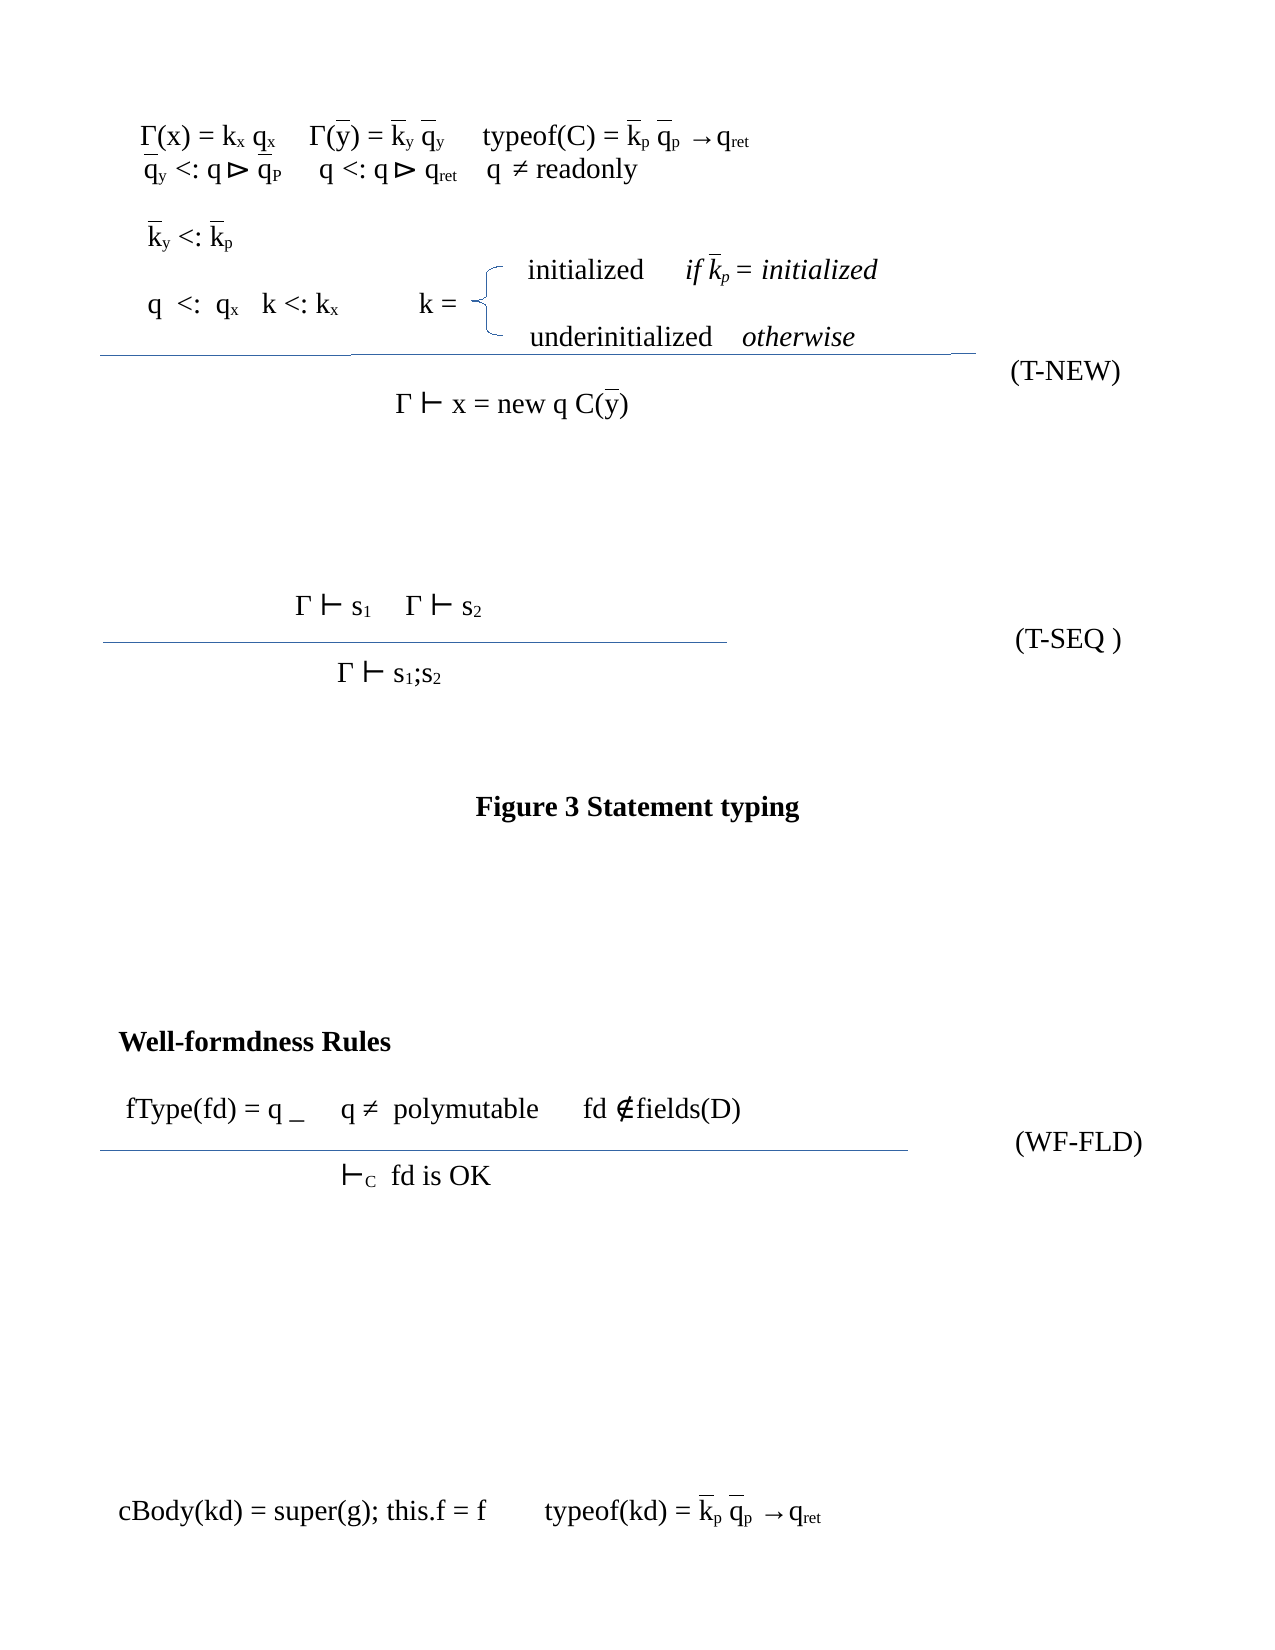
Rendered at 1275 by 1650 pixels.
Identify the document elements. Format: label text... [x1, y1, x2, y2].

text (T-NEW) [118, 353, 1157, 386]
text Γ ⊢ x = new q C(y) [118, 386, 1157, 420]
text initialized if kp = initialized [118, 252, 1157, 286]
text ky <: kp [118, 219, 1157, 252]
text ⊢C fd is OK [118, 1158, 1157, 1191]
text Γ(x) = kx qx Γ(y) = ky qy typeof(C) = kp qp →qret [118, 118, 1157, 152]
text (WF-FLD) [118, 1124, 1157, 1158]
text q <: qx k <: kx k = [118, 286, 1157, 319]
text Γ ⊢ s1;s2 [118, 655, 1157, 688]
text qy <: q ⊳ qP q <: q ⊳ qret q ≠ readonly [118, 152, 1157, 185]
text underinitialized otherwise [118, 319, 1157, 353]
text (T-SEQ ) [118, 621, 1157, 655]
text Γ ⊢ s1 Γ ⊢ s2 [118, 588, 1157, 621]
text cBody(kd) = super(g); this.f = f typeof(kd) = kp qp →qret [118, 1493, 1157, 1527]
text fType(fd) = q _ q ≠ polymutable fd ∉fields(D) [118, 1091, 1157, 1124]
text Figure 3 Statement typing [118, 789, 1157, 822]
text Well-formdness Rules [118, 1024, 1157, 1057]
